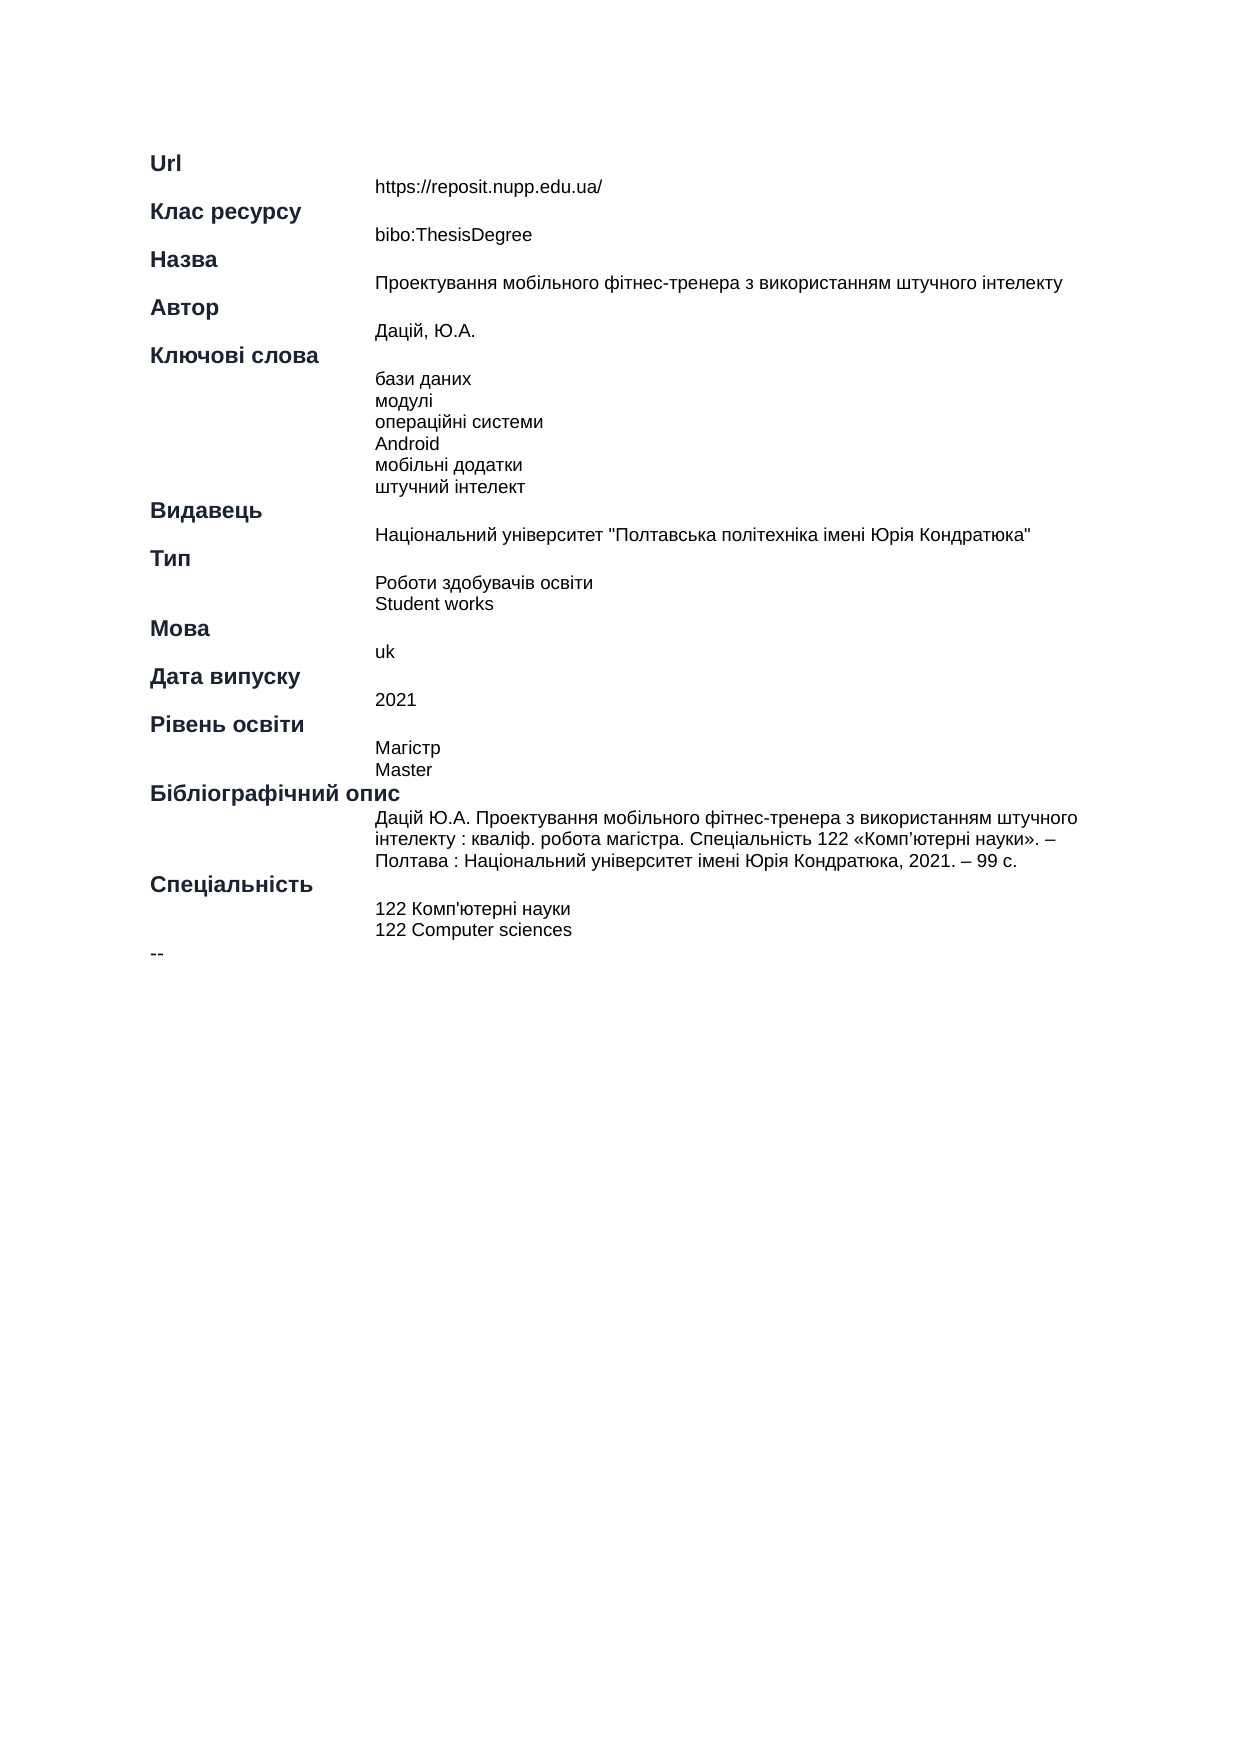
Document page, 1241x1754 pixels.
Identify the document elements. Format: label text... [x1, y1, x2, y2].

text Дацій Ю.А. Проектування мобільного фітнес-тренера з використанням штучного інтелекту : кваліф. робота магістра. Спеціальність 122 «Комп’ютерні науки». – Полтава : Національний університет імені Юрія Кондратюка, 2021. – 99 с. [375, 806, 1090, 871]
text Спеціальність [150, 871, 1090, 897]
text Клас ресурсу [150, 198, 1090, 224]
text Мова [150, 615, 1090, 641]
text Дата випуску [150, 663, 1090, 689]
text 122 Комп'ютерні науки [375, 897, 1090, 919]
text Ключові слова [150, 342, 1090, 368]
text 122 Computer sciences [375, 919, 1090, 941]
text Автор [150, 294, 1090, 320]
text uk [375, 641, 1090, 663]
text Рівень освіти [150, 711, 1090, 737]
text Дацій, Ю.А. [375, 320, 1090, 342]
text Національний університет "Полтавська політехніка імені Юрія Кондратюка" [375, 524, 1090, 545]
text Android [375, 433, 1090, 454]
text Видавець [150, 497, 1090, 524]
text модулі [375, 389, 1090, 411]
text Master [375, 758, 1090, 780]
text Проектування мобільного фітнес-тренера з використанням штучного інтелекту [375, 272, 1090, 294]
text Роботи здобувачів освіти [375, 572, 1090, 593]
text Student works [375, 593, 1090, 615]
text Тип [150, 545, 1090, 572]
text Бібліографічний опис [150, 780, 1090, 806]
text штучний інтелект [375, 476, 1090, 497]
text https://reposit.nupp.edu.ua/ [375, 176, 1090, 198]
text -- [150, 941, 1090, 964]
text Назва [150, 246, 1090, 272]
text bibo:ThesisDegree [375, 224, 1090, 246]
text Url [150, 150, 1090, 176]
text операційні системи [375, 411, 1090, 433]
text 2021 [375, 689, 1090, 711]
text бази даних [375, 368, 1090, 389]
text Магістр [375, 737, 1090, 758]
text мобільні додатки [375, 454, 1090, 476]
